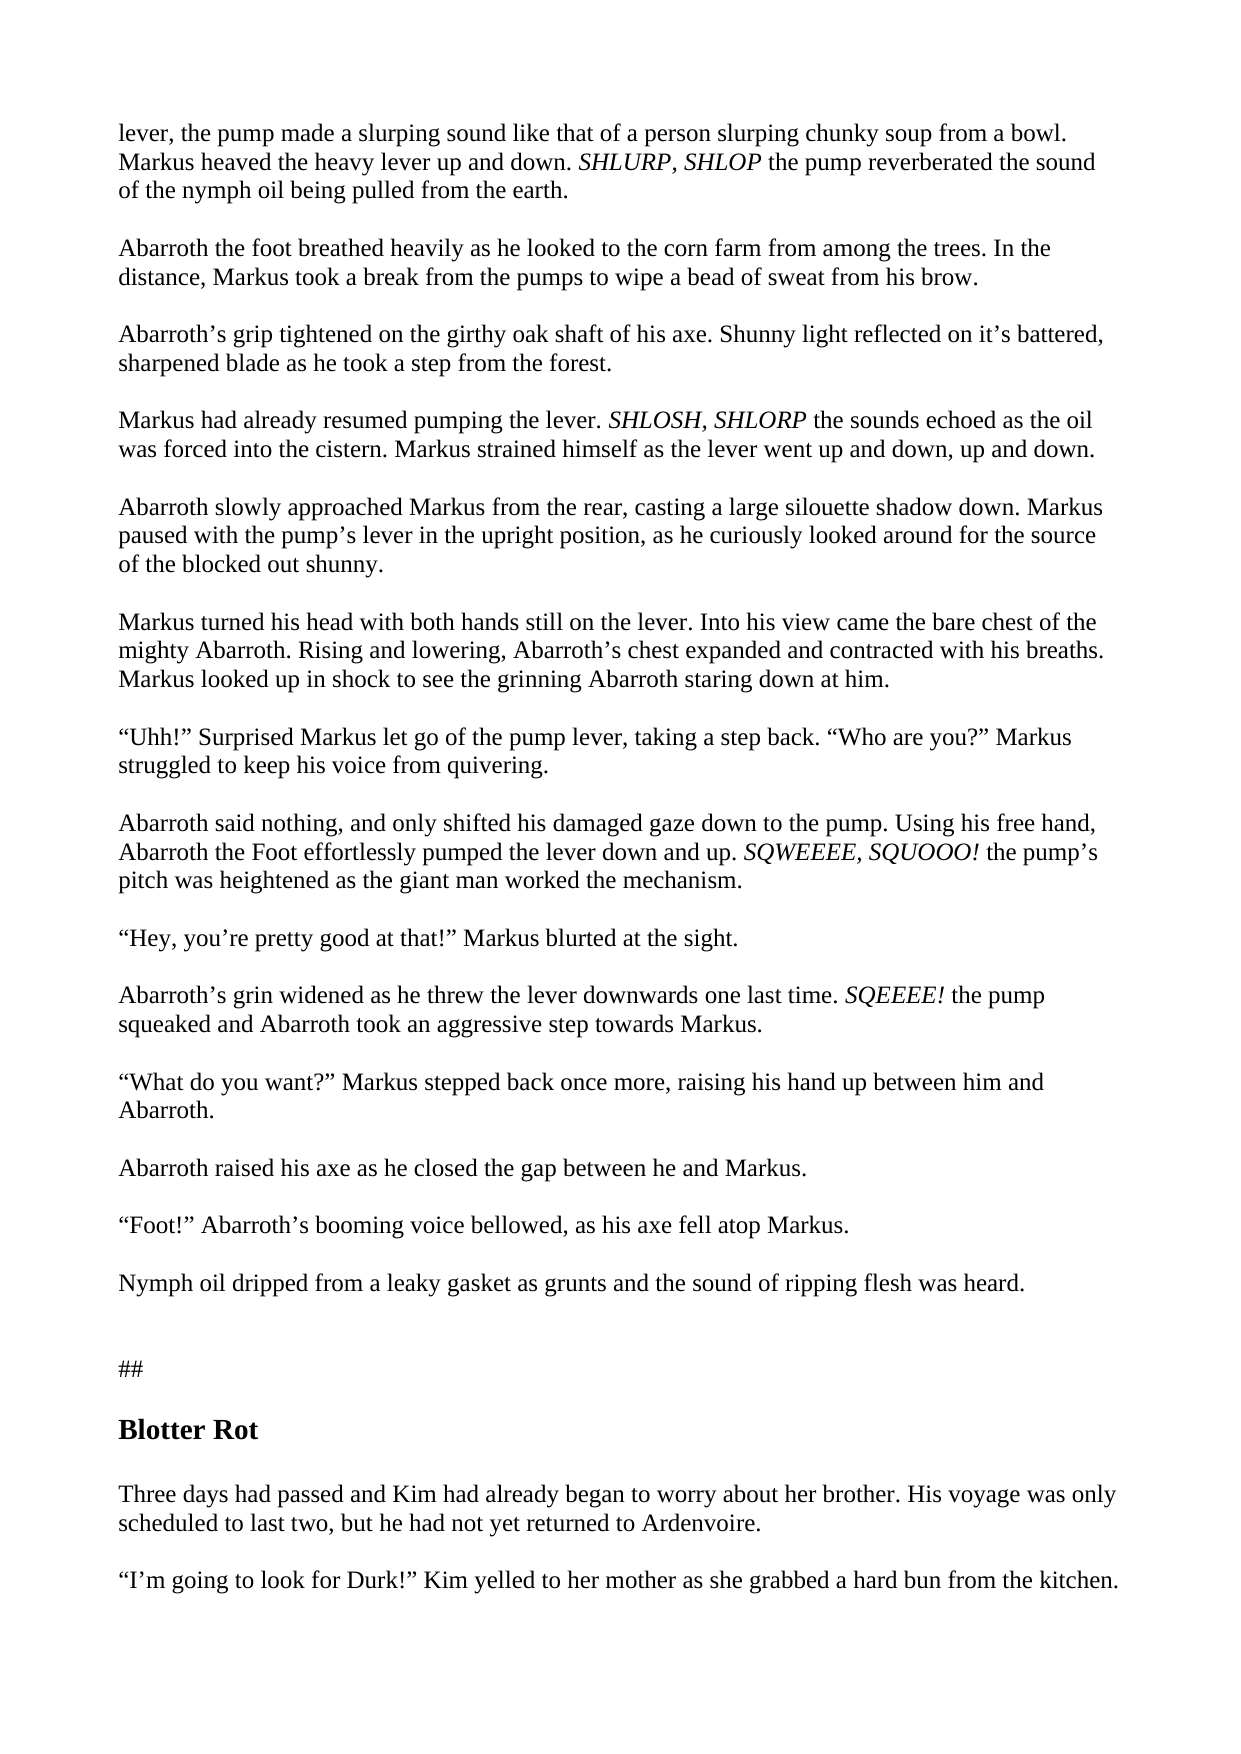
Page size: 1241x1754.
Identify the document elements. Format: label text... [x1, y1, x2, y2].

text Nymph oil dripped from a leaky gasket as grunts and the sound of ripping flesh was heard. [118, 1268, 1122, 1297]
text Abarroth the foot breathed heavily as he looked to the corn farm from among the trees. In the distance, Markus took a break from the pumps to wipe a bead of sweat from his brow. [118, 233, 1122, 291]
text Markus had already resumed pumping the lever. SHLOSH, SHLORP the sounds echoed as the oil was forced into the cistern. Markus strained himself as the lever went up and down, up and down. [118, 406, 1122, 463]
text “Hey, you’re pretty good at that!” Markus blurted at the sight. [118, 923, 1122, 952]
text “Foot!” Abarroth’s booming voice bellowed, as his axe fell atop Markus. [118, 1211, 1122, 1239]
text Abarroth raised his axe as he closed the gap between he and Markus. [118, 1153, 1122, 1182]
text lever, the pump made a slurping sound like that of a person slurping chunky soup from a bowl. Markus heaved the heavy lever up and down. SHLURP, SHLOP the pump reverberated the sound of the nymph oil being pulled from the earth. [118, 118, 1122, 204]
text Abarroth’s grin widened as he threw the lever downwards one last time. SQEEEE! the pump squeaked and Abarroth took an aggressive step towards Markus. [118, 981, 1122, 1038]
text Abarroth slowly approached Markus from the rear, casting a large silouette shadow down. Markus paused with the pump’s lever in the upright position, as he curiously looked around for the source of the blocked out shunny. [118, 492, 1122, 578]
text “I’m going to look for Durk!” Kim yelled to her mother as she grabbed a hard bun from the kitchen. [118, 1565, 1122, 1594]
text Markus turned his head with both hands still on the lever. Into his view came the bare chest of the mighty Abarroth. Rising and lowering, Abarroth’s chest expanded and contracted with his breaths. Markus looked up in shock to see the grinning Abarroth staring down at him. [118, 578, 1122, 693]
text Three days had passed and Kim had already began to worry about her brother. His voyage was only scheduled to last two, but he had not yet returned to Ardenvoire. [118, 1479, 1122, 1536]
text Abarroth said nothing, and only shifted his damaged gaze down to the pump. Using his free hand, Abarroth the Foot effortlessly pumped the lever down and up. SQWEEEE, SQUOOO! the pump’s pitch was heightened as the giant man worked the mechanism. [118, 808, 1122, 894]
subtitle Blotter Rot [118, 1412, 1122, 1445]
text ## [118, 1354, 1122, 1383]
text “What do you want?” Markus stepped back once more, raising his hand up between him and Abarroth. [118, 1067, 1122, 1124]
text “Uhh!” Surprised Markus let go of the pump lever, taking a step back. “Who are you?” Markus struggled to keep his voice from quivering. [118, 722, 1122, 779]
text Abarroth’s grip tightened on the girthy oak shaft of his axe. Shunny light reflected on it’s battered, sharpened blade as he took a step from the forest. [118, 319, 1122, 377]
